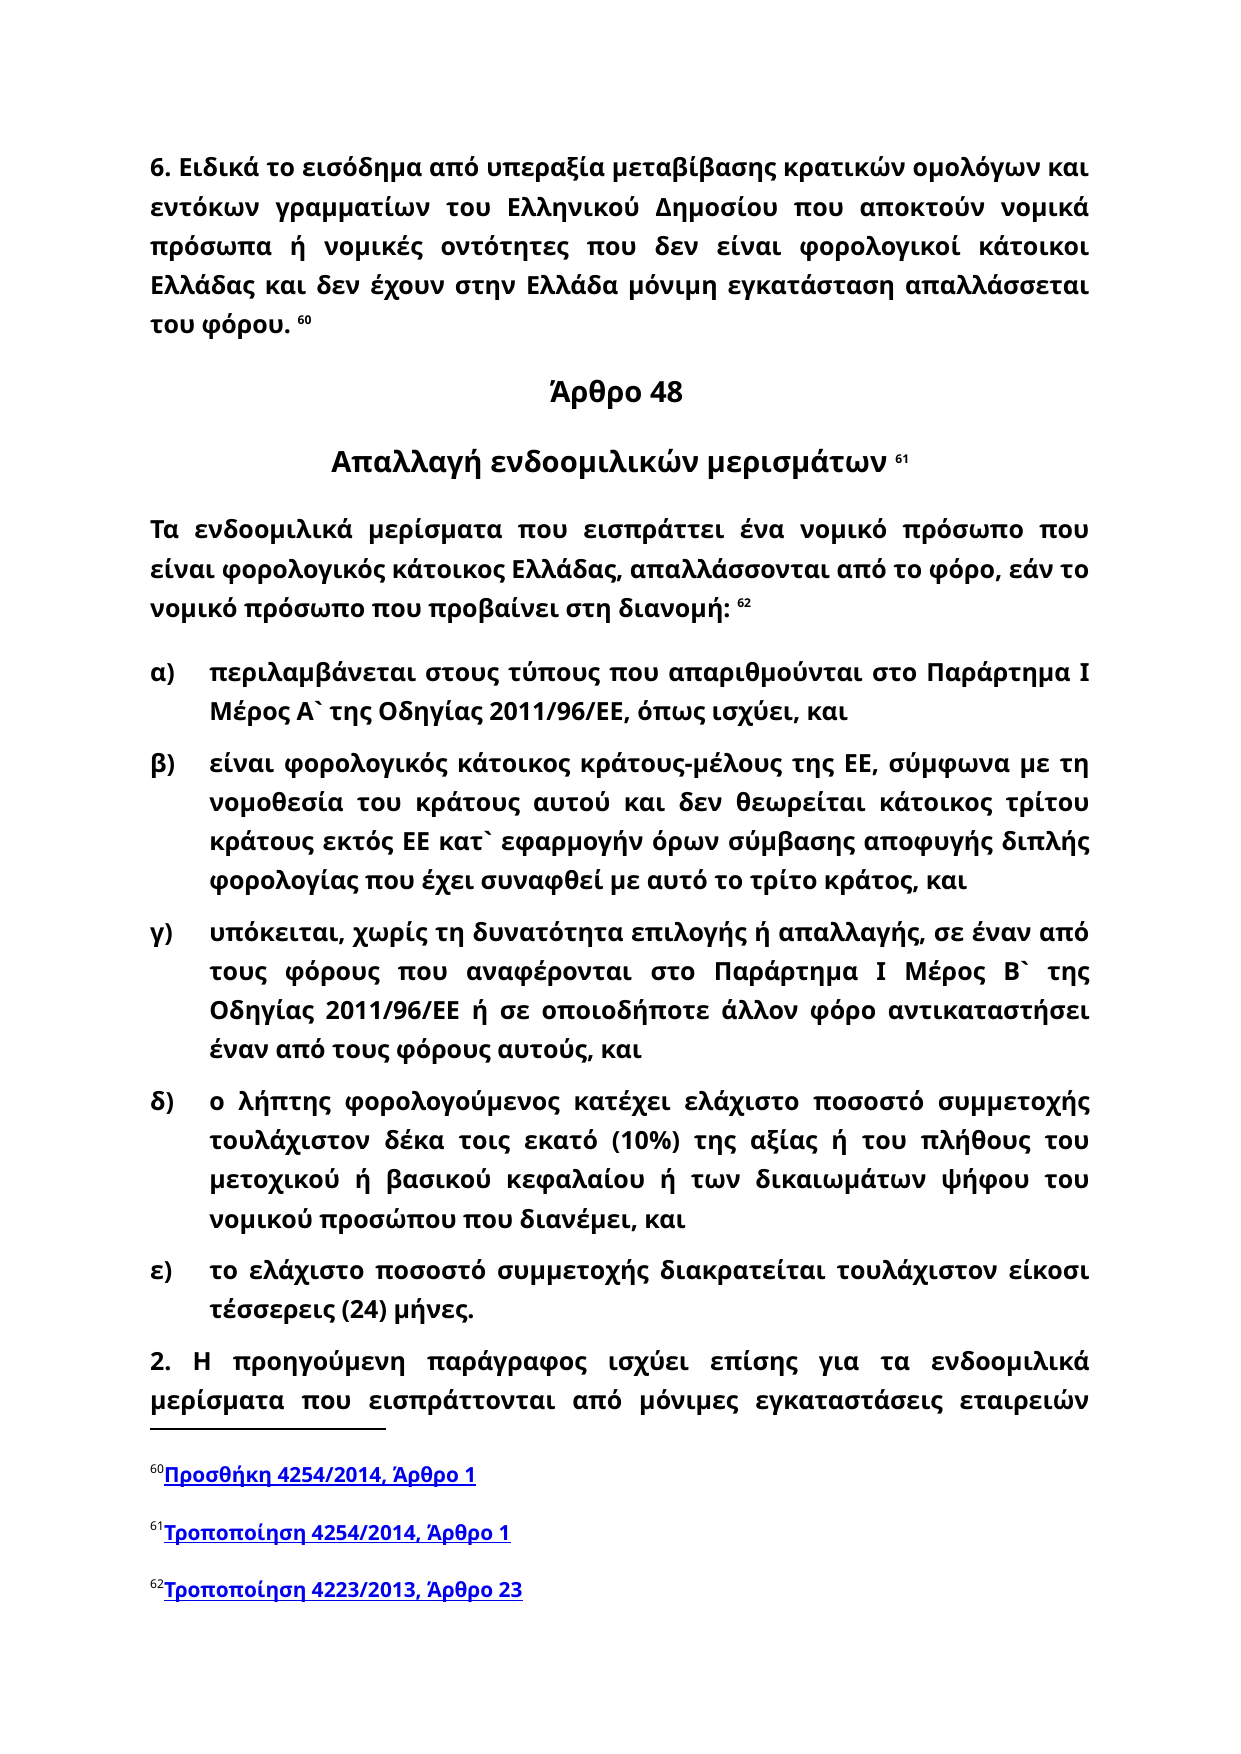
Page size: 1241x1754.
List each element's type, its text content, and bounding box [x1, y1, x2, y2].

text Τροποποίηση 4254/2014, Άρθρο 1 [150, 1518, 1090, 1546]
list δ) ο λήπτης φορολογούμενος κατέχει ελάχιστο ποσοστό συμμετοχής τουλάχιστον δέκα τοις εκατό (10%) της αξίας ή του πλήθους του μετοχικού ή βασικού κεφαλαίου ή των δικαιωμάτων ψήφου του νομικού προσώπου που διανέμει, και [150, 1084, 1090, 1235]
text 6. Ειδικά το εισόδημα από υπεραξία μεταβίβασης κρατικών ομολόγων και εντόκων γραμματίων του Ελληνικού Δημοσίου που αποκτούν νομικά πρόσωπα ή νομικές οντότητες που δεν είναι φορολογικοί κάτοικοι Ελλάδας και δεν έχουν στην Ελλάδα μόνιμη εγκατάσταση απαλλάσσεται του φόρου. [150, 150, 1090, 341]
text 2. Η προηγούμενη παράγραφος ισχύει επίσης για τα ενδοομιλικά μερίσματα που εισπράττονται από μόνιμες εγκαταστάσεις εταιρειών [150, 1344, 1090, 1417]
text Προσθήκη 4254/2014, Άρθρο 1 [150, 1460, 1090, 1489]
text Τα ενδοομιλικά μερίσματα που εισπράττει ένα νομικό πρόσωπο που είναι φορολογικός κάτοικος Ελλάδας, απαλλάσσονται από το φόρο, εάν το νομικό πρόσωπο που προβαίνει στη διανομή: [150, 512, 1090, 624]
list α) περιλαμβάνεται στους τύπους που απαριθμούνται στο Παράρτημα Ι Μέρος Α` της Οδηγίας 2011/96/ΕΕ, όπως ισχύει, και [150, 654, 1090, 728]
list γ) υπόκειται, χωρίς τη δυνατότητα επιλογής ή απαλλαγής, σε έναν από τους φόρους που αναφέρονται στο Παράρτημα Ι Μέρος Β` της Οδηγίας 2011/96/ΕΕ ή σε οποιοδήποτε άλλον φόρο αντικαταστήσει έναν από τους φόρους αυτούς, και [150, 914, 1090, 1066]
subtitle Απαλλαγή ενδοομιλικών μερισμάτων [150, 441, 1090, 481]
subtitle Άρθρο 48 [150, 371, 1090, 411]
list ε) το ελάχιστο ποσοστό συμμετοχής διακρατείται τουλάχιστον είκοσι τέσσερεις (24) μήνες. [150, 1253, 1090, 1326]
list β) είναι φορολογικός κάτοικος κράτους-μέλους της ΕΕ, σύμφωνα με τη νομοθεσία του κράτους αυτού και δεν θεωρείται κάτοικος τρίτου κράτους εκτός ΕΕ κατ` εφαρμογήν όρων σύμβασης αποφυγής διπλής φορολογίας που έχει συναφθεί με αυτό το τρίτο κράτος, και [150, 745, 1090, 897]
text Τροποποίηση 4223/2013, Άρθρο 23 [150, 1576, 1090, 1604]
